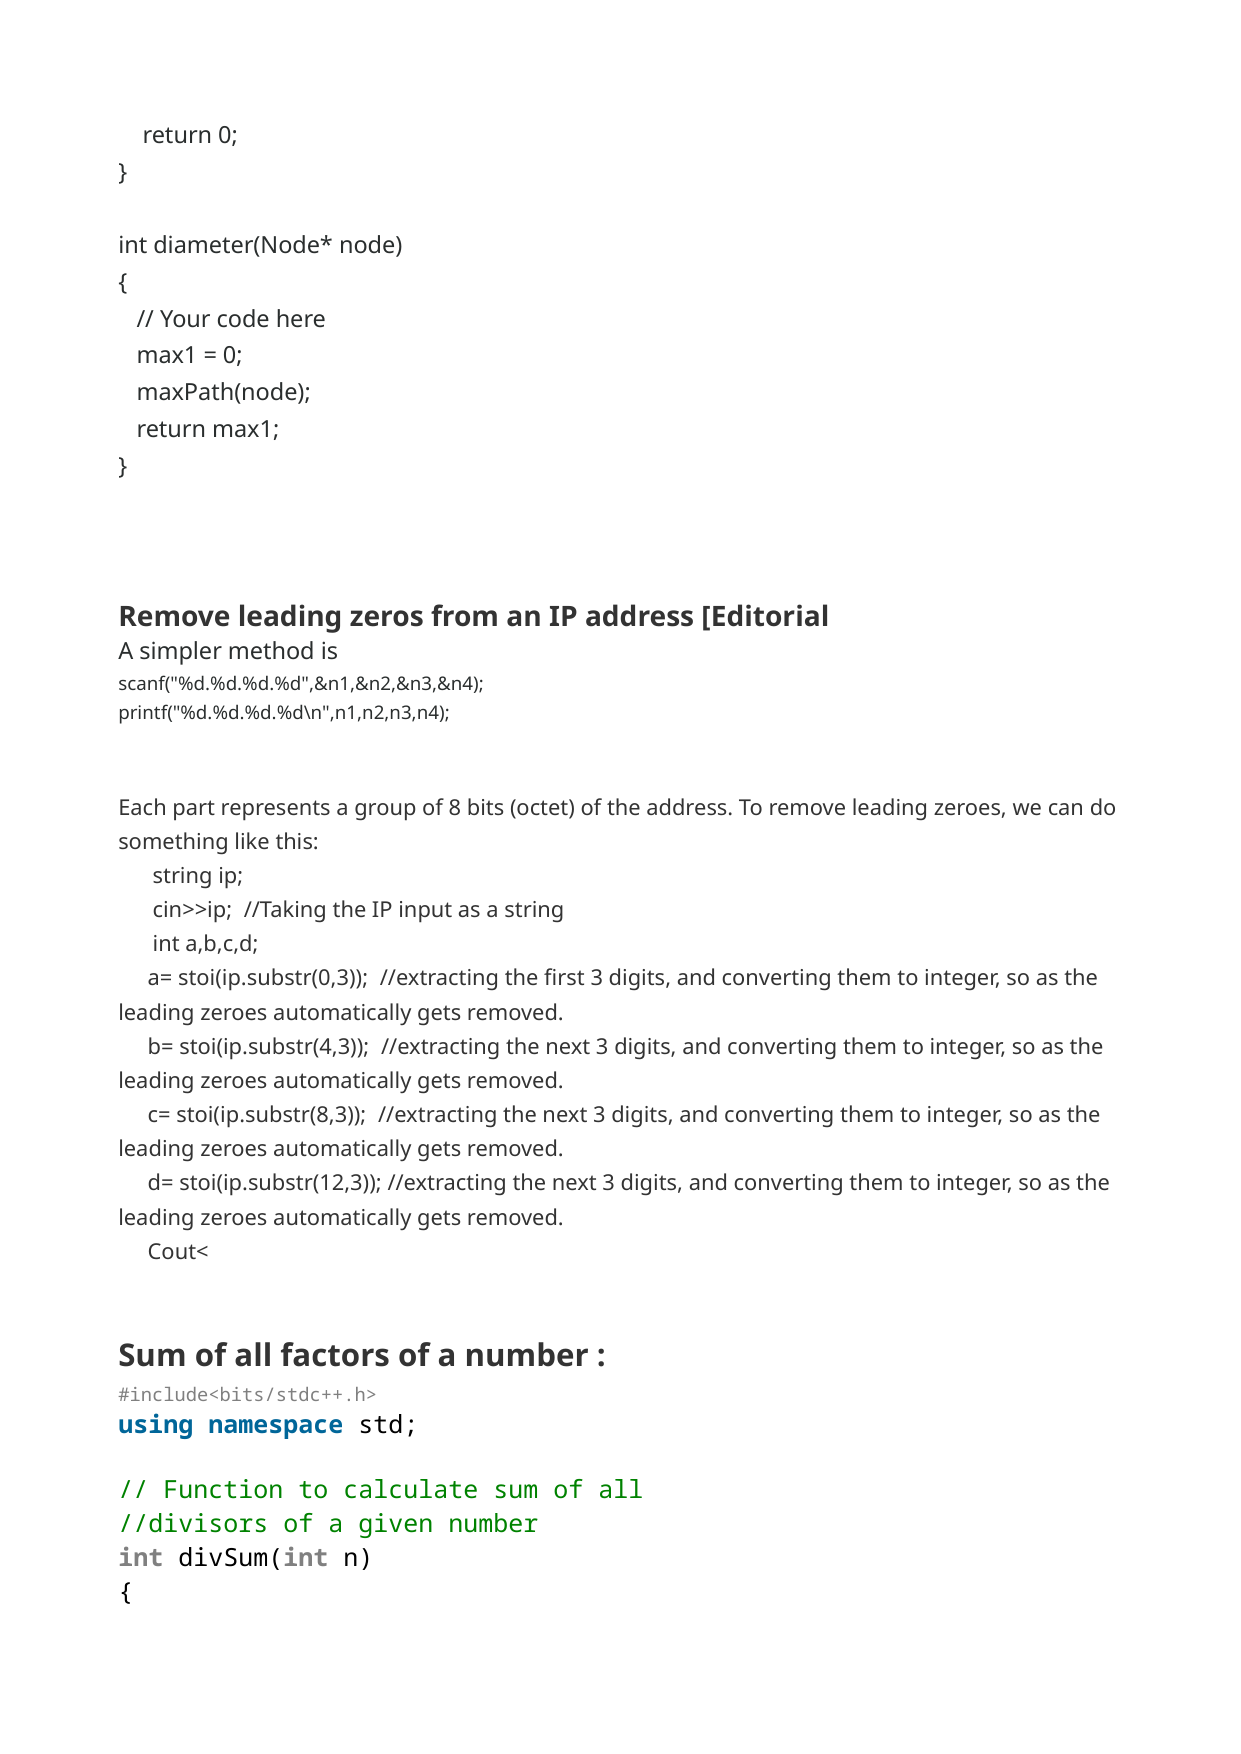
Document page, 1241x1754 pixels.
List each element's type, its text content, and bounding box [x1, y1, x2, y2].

text using namespace std; [118, 1407, 1122, 1441]
subtitle Remove leading zeros from an IP address [Editorial [118, 596, 1122, 634]
text A simpler method is scanf("%d.%d.%d.%d",&n1,&n2,&n3,&n4); printf("%d.%d.%d.%d\n",n1,n2,n3,n4); [118, 634, 1122, 725]
text Each part represents a group of 8 bits (octet) of the address. To remove leading zeroes, we can do something like this: string ip; cin>>ip; //Taking the IP input as a string int a,b,c,d; a= stoi(ip.substr(0,3)); //extracting the first 3 digits, and converting them to integer, so as the leading zeroes automatically gets removed. b= stoi(ip.substr(4,3)); //extracting the next 3 digits, and converting them to integer, so as the leading zeroes automatically gets removed. c= stoi(ip.substr(8,3)); //extracting the next 3 digits, and converting them to integer, so as the leading zeroes automatically gets removed. d= stoi(ip.substr(12,3)); //extracting the next 3 digits, and converting them to integer, so as the leading zeroes automatically gets removed. Cout< [118, 791, 1122, 1265]
text return max1; [118, 412, 1122, 444]
text maxPath(node); [118, 376, 1122, 407]
text Sum of all factors of a number : [118, 1332, 1122, 1375]
text #include<bits/stdc++.h> [118, 1381, 1122, 1407]
text max1 = 0; [118, 339, 1122, 371]
text int divSum(int n) [118, 1540, 1122, 1574]
text //divisors of a given number [118, 1506, 1122, 1540]
text return 0; [118, 118, 1122, 150]
text } [118, 449, 1122, 481]
text { [118, 1574, 1122, 1608]
text // Your code here [118, 302, 1122, 334]
text } [118, 155, 1122, 187]
text // Function to calculate sum of all [118, 1472, 1122, 1506]
text int diameter(Node* node) [118, 228, 1122, 260]
text { [118, 265, 1122, 297]
